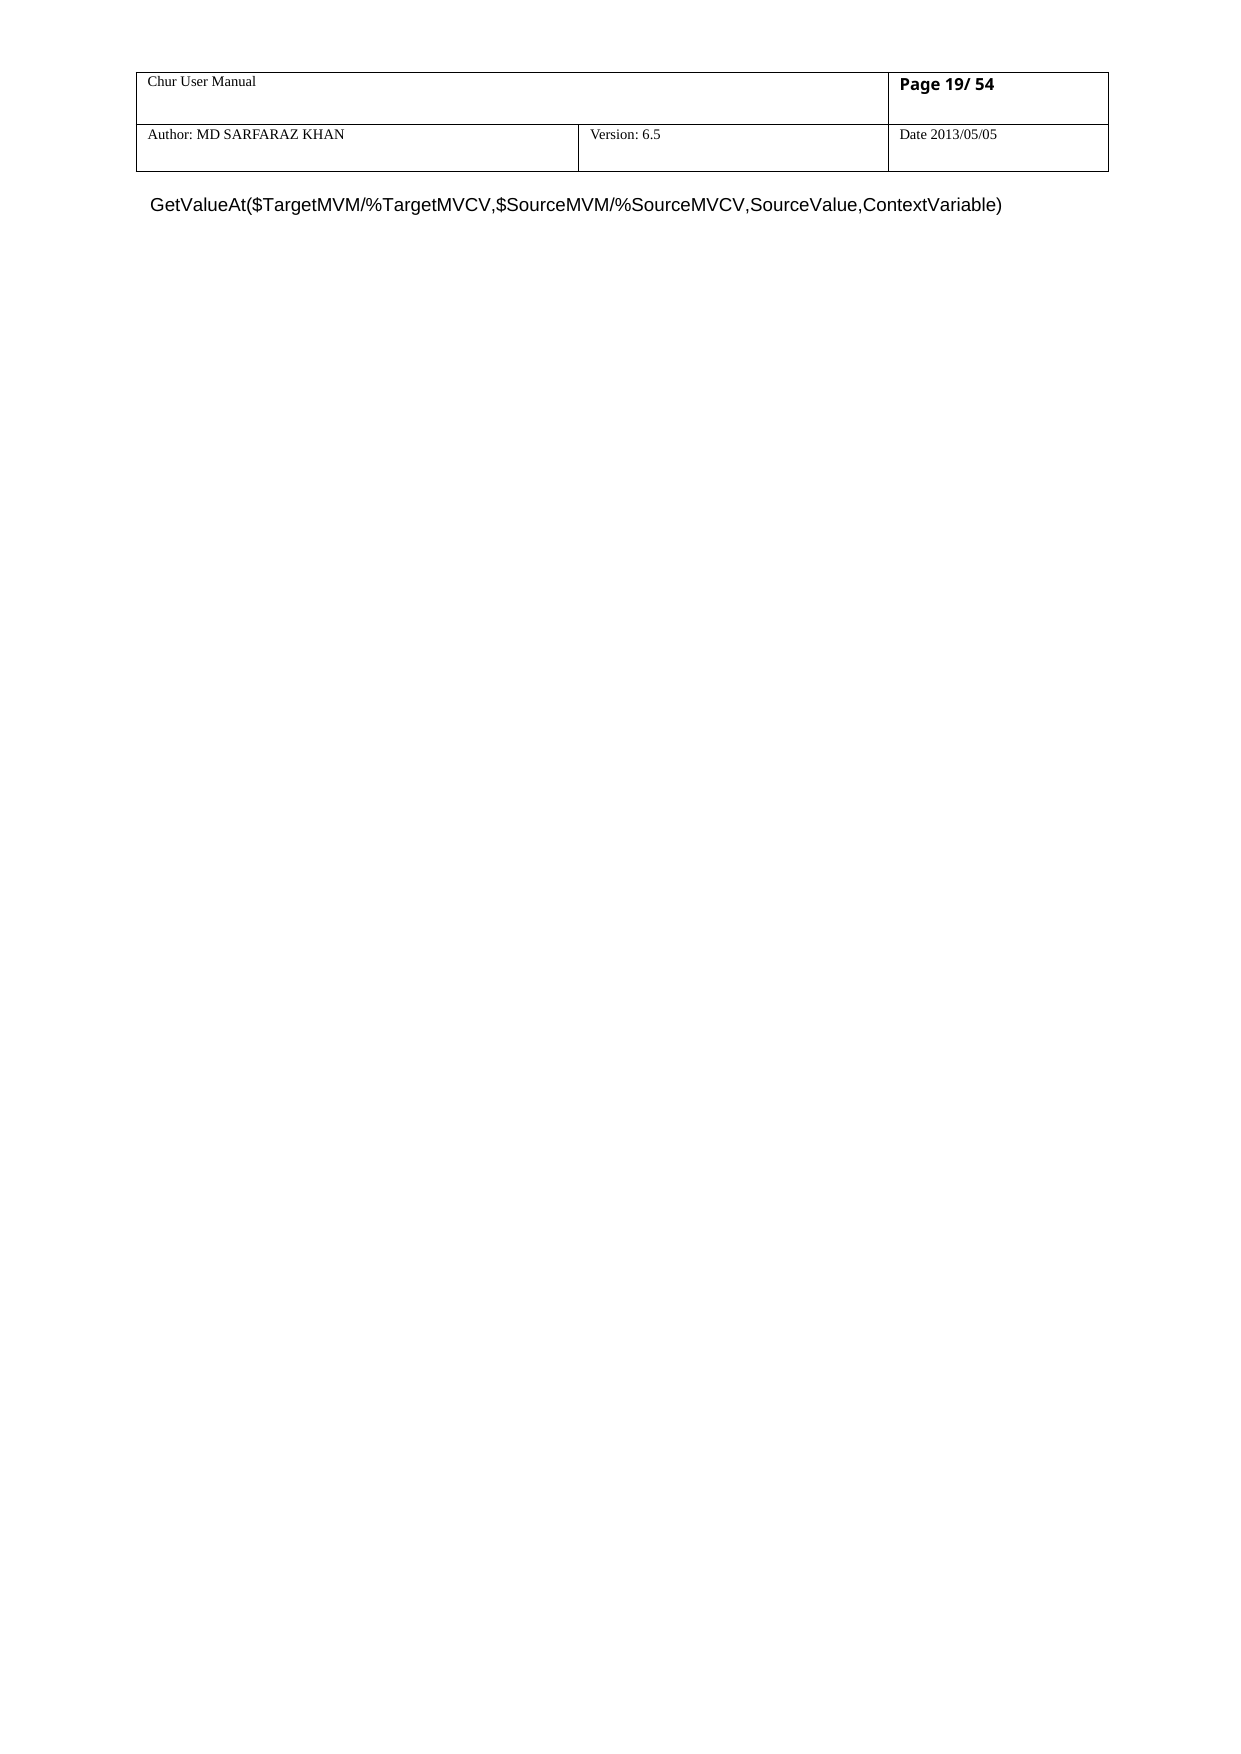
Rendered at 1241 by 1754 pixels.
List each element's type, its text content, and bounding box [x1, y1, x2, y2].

text GetValueAt($TargetMVM/%TargetMVCV,$SourceMVM/%SourceMVCV,SourceValue,ContextVariable) [150, 193, 1090, 215]
